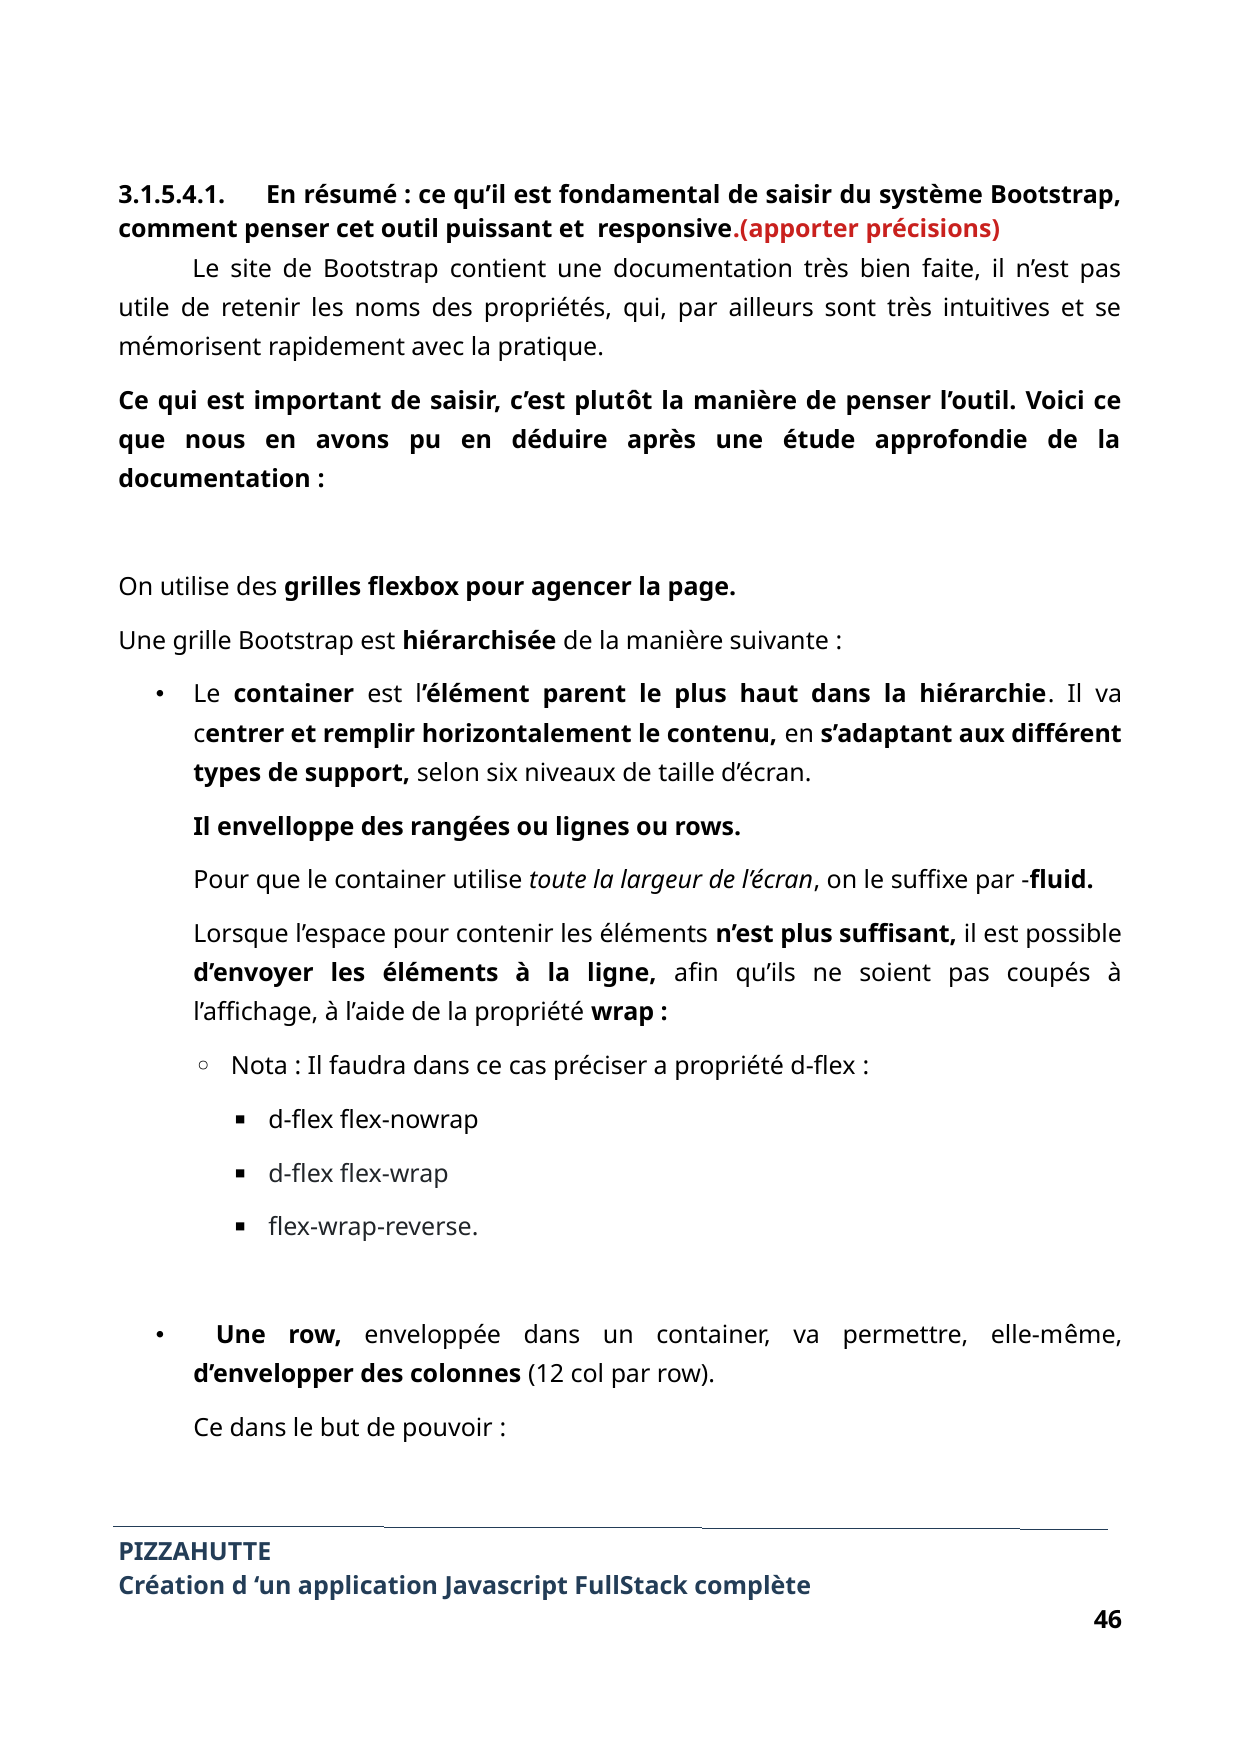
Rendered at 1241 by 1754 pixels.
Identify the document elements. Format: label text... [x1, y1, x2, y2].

list Nota : Il faudra dans ce cas préciser a propriété d-flex : [193, 1048, 1122, 1082]
text On utilise des grilles flexbox pour agencer la page. [118, 569, 1122, 603]
list Il envelloppe des rangées ou lignes ou rows. [156, 808, 1122, 842]
list d-flex flex-nowrap [231, 1102, 1122, 1136]
subtitle En résumé : ce qu’il est fondamental de saisir du système Bootstrap, comment penser cet outil puissant et responsive.(apporter précisions) [118, 176, 1122, 244]
text Le site de Bootstrap contient une documentation très bien faite, il n’est pas utile de retenir les noms des propriétés, qui, par ailleurs sont très intuitives et se mémorisent rapidement avec la pratique. [118, 251, 1122, 363]
list d-flex flex-wrap [231, 1155, 1122, 1189]
list Le container est l’élément parent le plus haut dans la hiérarchie. Il va centrer et remplir horizontalement le contenu, en s’adaptant aux différent types de support, selon six niveaux de taille d’écran. [156, 676, 1122, 788]
list flex-wrap-reverse. [231, 1209, 1122, 1243]
text Ce qui est important de saisir, c’est plutôt la manière de penser l’outil. Voici ce que nous en avons pu en déduire après une étude approfondie de la documentation : [118, 383, 1122, 495]
list Lorsque l’espace pour contenir les éléments n’est plus suffisant, il est possible d’envoyer les éléments à la ligne, afin qu’ils ne soient pas coupés à l’affichage, à l’aide de la propriété wrap : [156, 916, 1122, 1028]
list Une row, enveloppée dans un container, va permettre, elle-même, d’envelopper des colonnes (12 col par row). [156, 1317, 1122, 1390]
list Pour que le container utilise toute la largeur de l’écran, on le suffixe par -fluid. [156, 862, 1122, 896]
list Ce dans le but de pouvoir : [156, 1409, 1122, 1443]
text Une grille Bootstrap est hiérarchisée de la manière suivante : [118, 622, 1122, 656]
